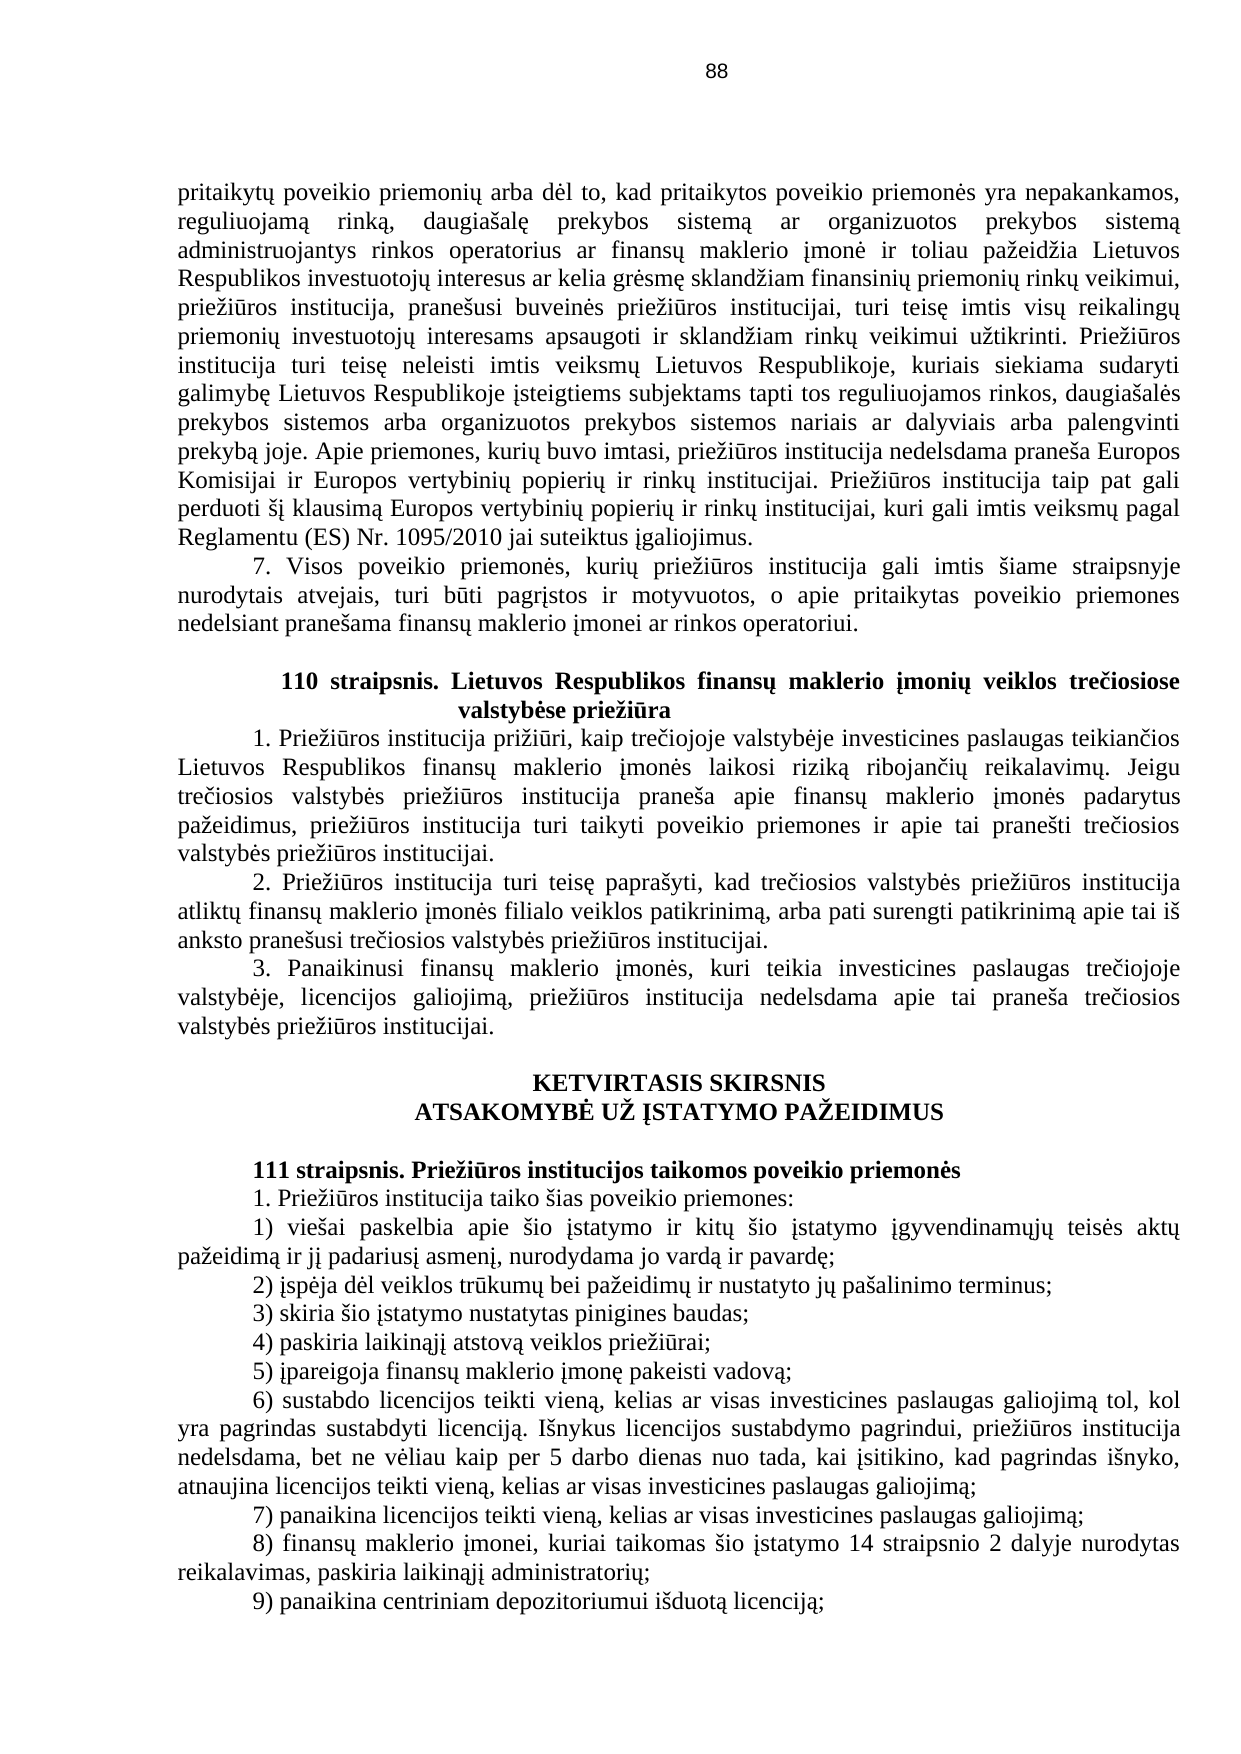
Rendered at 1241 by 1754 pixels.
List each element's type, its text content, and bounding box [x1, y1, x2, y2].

text KETVIRTASIS SKIRSNIS [177, 1068, 1181, 1097]
text 111 straipsnis. Priežiūros institucijos taikomos poveikio priemonės [177, 1155, 1181, 1183]
text 8) finansų maklerio įmonei, kuriai taikomas šio įstatymo 14 straipsnio 2 dalyje nurodytas reikalavimas, paskiria laikinąjį administratorių; [177, 1528, 1181, 1586]
text pritaikytų poveikio priemonių arba dėl to, kad pritaikytos poveikio priemonės yra nepakankamos, reguliuojamą rinką, daugiašalę prekybos sistemą ar organizuotos prekybos sistemą administruojantys rinkos operatorius ar finansų maklerio įmonė ir toliau pažeidžia Lietuvos Respublikos investuotojų interesus ar kelia grėsmę sklandžiam finansinių priemonių rinkų veikimui, priežiūros institucija, pranešusi buveinės priežiūros institucijai, turi teisę imtis visų reikalingų priemonių investuotojų interesams apsaugoti ir sklandžiam rinkų veikimui užtikrinti. Priežiūros institucija turi teisę neleisti imtis veiksmų Lietuvos Respublikoje, kuriais siekiama sudaryti galimybę Lietuvos Respublikoje įsteigtiems subjektams tapti tos reguliuojamos rinkos, daugiašalės prekybos sistemos arba organizuotos prekybos sistemos nariais ar dalyviais arba palengvinti prekybą joje. Apie priemones, kurių buvo imtasi, priežiūros institucija nedelsdama praneša Europos Komisijai ir Europos vertybinių popierių ir rinkų institucijai. Priežiūros institucija taip pat gali perduoti šį klausimą Europos vertybinių popierių ir rinkų institucijai, kuri gali imtis veiksmų pagal Reglamentu (ES) Nr. 1095/2010 jai suteiktus įgaliojimus. [177, 177, 1181, 551]
text ATSAKOMYBĖ UŽ ĮSTATYMO PAŽEIDIMUS [177, 1097, 1181, 1126]
text 1. Priežiūros institucija prižiūri, kaip trečiojoje valstybėje investicines paslaugas teikiančios Lietuvos Respublikos finansų maklerio įmonės laikosi riziką ribojančių reikalavimų. Jeigu trečiosios valstybės priežiūros institucija praneša apie finansų maklerio įmonės padarytus pažeidimus, priežiūros institucija turi taikyti poveikio priemones ir apie tai pranešti trečiosios valstybės priežiūros institucijai. [177, 723, 1181, 867]
text 110 straipsnis. Lietuvos Respublikos finansų maklerio įmonių veiklos trečiosiose valstybėse priežiūra [281, 666, 1181, 723]
text 3. Panaikinusi finansų maklerio įmonės, kuri teikia investicines paslaugas trečiojoje valstybėje, licencijos galiojimą, priežiūros institucija nedelsdama apie tai praneša trečiosios valstybės priežiūros institucijai. [177, 953, 1181, 1040]
text 7) panaikina licencijos teikti vieną, kelias ar visas investicines paslaugas galiojimą; [177, 1500, 1181, 1528]
text 1) viešai paskelbia apie šio įstatymo ir kitų šio įstatymo įgyvendinamųjų teisės aktų pažeidimą ir jį padariusį asmenį, nurodydama jo vardą ir pavardę; [177, 1212, 1181, 1270]
text 2) įspėja dėl veiklos trūkumų bei pažeidimų ir nustatyto jų pašalinimo terminus; [177, 1270, 1181, 1298]
text 5) įpareigoja finansų maklerio įmonę pakeisti vadovą; [177, 1356, 1181, 1385]
text 9) panaikina centriniam depozitoriumui išduotą licenciją; [177, 1586, 1181, 1615]
text 1. Priežiūros institucija taiko šias poveikio priemones: [177, 1183, 1181, 1212]
text 3) skiria šio įstatymo nustatytas pinigines baudas; [177, 1298, 1181, 1327]
text 4) paskiria laikinąjį atstovą veiklos priežiūrai; [177, 1327, 1181, 1356]
text 6) sustabdo licencijos teikti vieną, kelias ar visas investicines paslaugas galiojimą tol, kol yra pagrindas sustabdyti licenciją. Išnykus licencijos sustabdymo pagrindui, priežiūros institucija nedelsdama, bet ne vėliau kaip per 5 darbo dienas nuo tada, kai įsitikino, kad pagrindas išnyko, atnaujina licencijos teikti vieną, kelias ar visas investicines paslaugas galiojimą; [177, 1385, 1181, 1500]
text 2. Priežiūros institucija turi teisę paprašyti, kad trečiosios valstybės priežiūros institucija atliktų finansų maklerio įmonės filialo veiklos patikrinimą, arba pati surengti patikrinimą apie tai iš anksto pranešusi trečiosios valstybės priežiūros institucijai. [177, 867, 1181, 953]
text 7. Visos poveikio priemonės, kurių priežiūros institucija gali imtis šiame straipsnyje nurodytais atvejais, turi būti pagrįstos ir motyvuotos, o apie pritaikytas poveikio priemones nedelsiant pranešama finansų maklerio įmonei ar rinkos operatoriui. [177, 551, 1181, 637]
